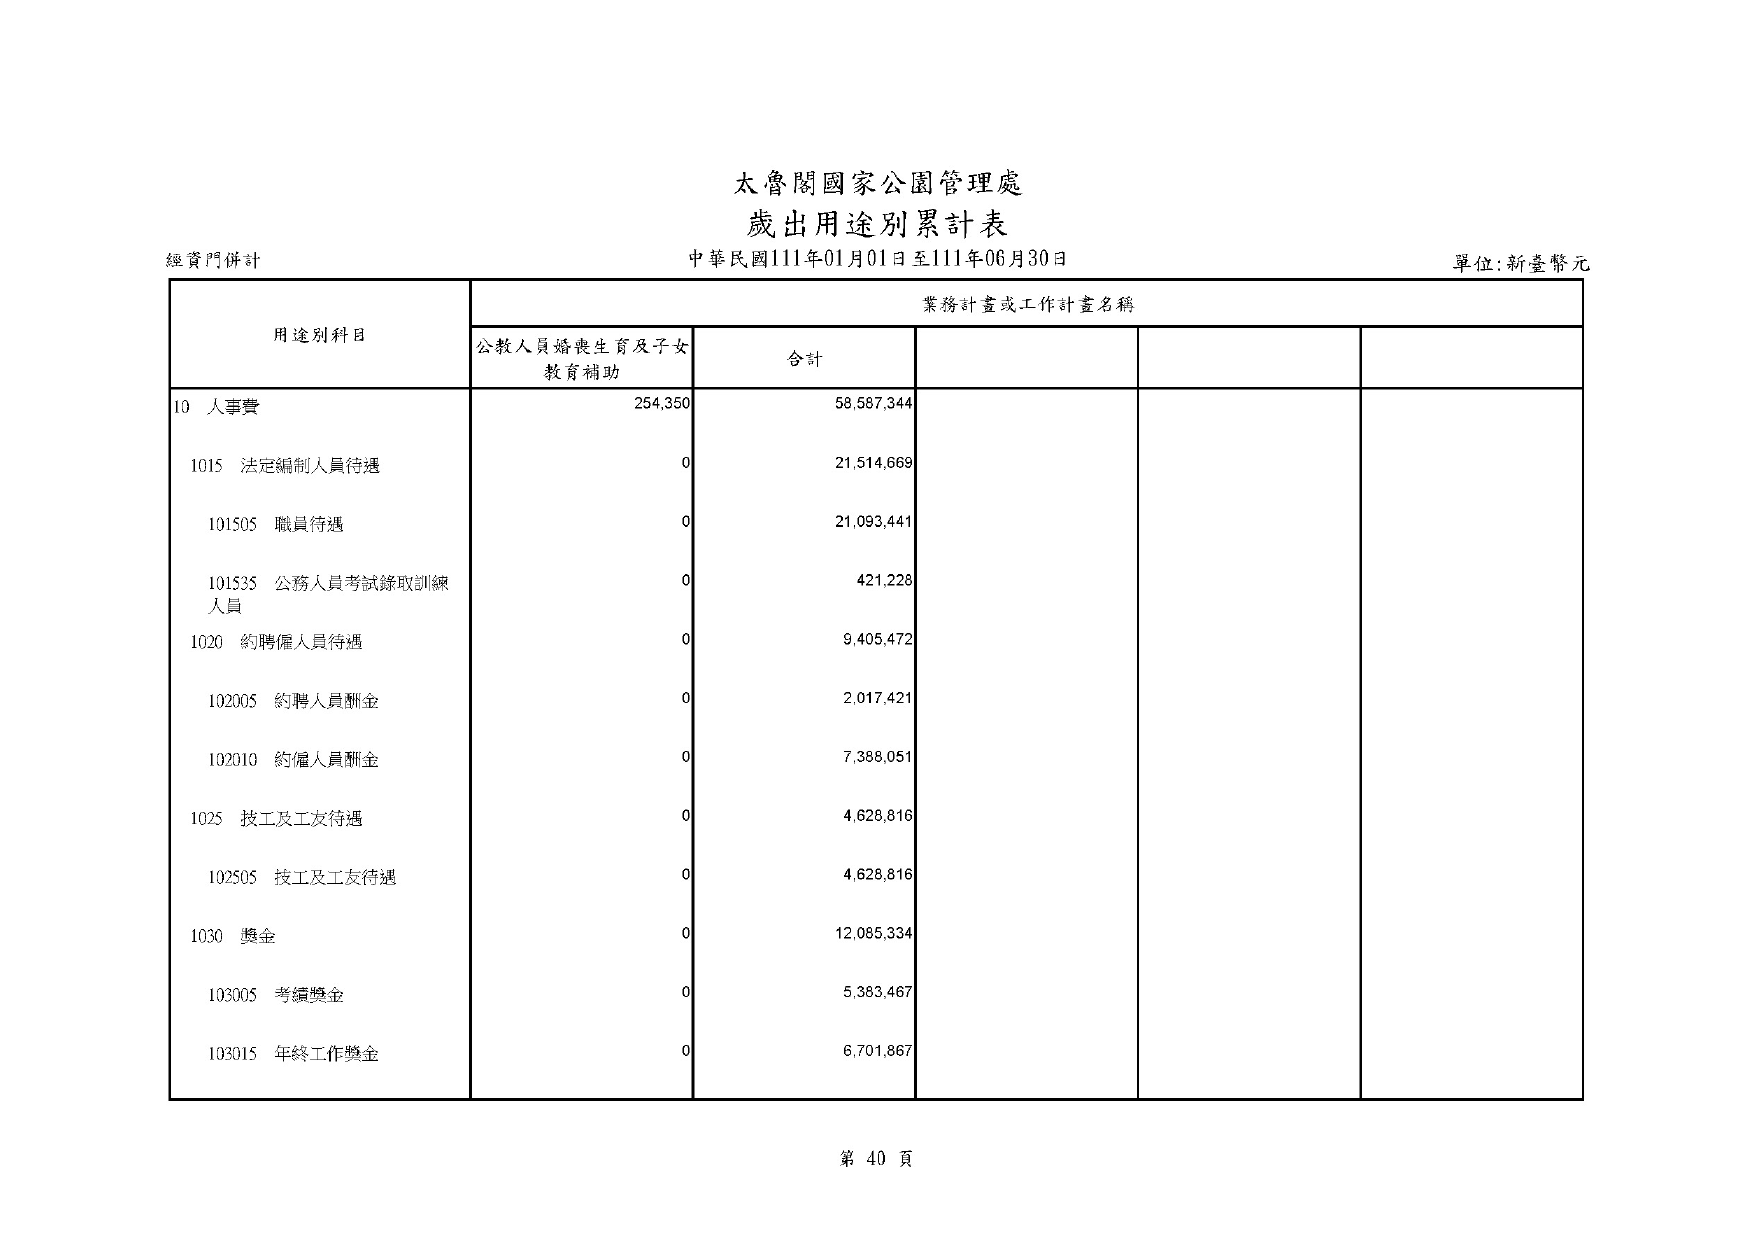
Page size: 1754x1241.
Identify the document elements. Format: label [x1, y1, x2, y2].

picture [59, 59, 1695, 1216]
